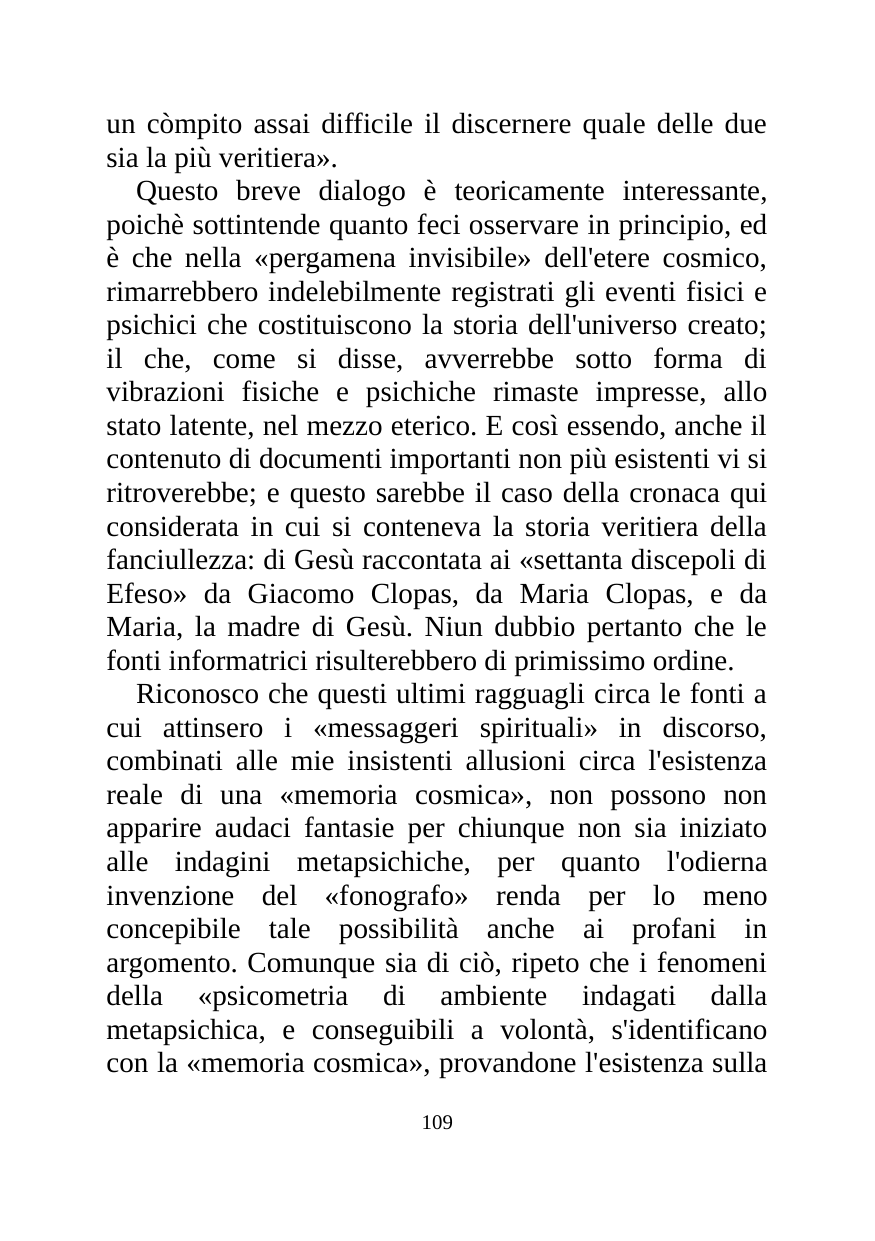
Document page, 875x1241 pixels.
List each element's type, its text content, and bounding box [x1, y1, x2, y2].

text un còmpito assai difficile il discernere quale delle due sia la più veritiera». [106, 106, 768, 173]
text Riconosco che questi ultimi ragguagli circa le fonti a cui attinsero i «messaggeri spirituali» in discorso, combinati alle mie insistenti allusioni circa l'esistenza reale di una «memoria cosmica», non possono non apparire audaci fantasie per chiunque non sia iniziato alle indagini metapsichiche, per quanto l'odierna invenzione del «fonografo» renda per lo meno concepibile tale possibilità anche ai profani in argomento. Comunque sia di ciò, ripeto che i fenomeni della «psicometria di ambiente indagati dalla metapsichica, e conseguibili a volontà, s'identificano con la «memoria cosmica», provandone l'esistenza sulla [106, 676, 768, 1079]
text Questo breve dialogo è teoricamente interessante, poichè sottintende quanto feci osservare in principio, ed è che nella «pergamena invisibile» dell'etere cosmico, rimarrebbero indelebilmente registrati gli eventi fisici e psichici che costituiscono la storia dell'universo creato; il che, come si disse, avverrebbe sotto forma di vibrazioni fisiche e psichiche rimaste impresse, allo stato latente, nel mezzo eterico. E così essendo, anche il contenuto di documenti importanti non più esistenti vi si ritroverebbe; e questo sarebbe il caso della cronaca qui considerata in cui si conteneva la storia veritiera della fanciullezza: di Gesù raccontata ai «settanta discepoli di Efeso» da Giacomo Clopas, da Maria Clopas, e da Maria, la madre di Gesù. Niun dubbio pertanto che le fonti informatrici risulterebbero di primissimo ordine. [106, 173, 768, 676]
